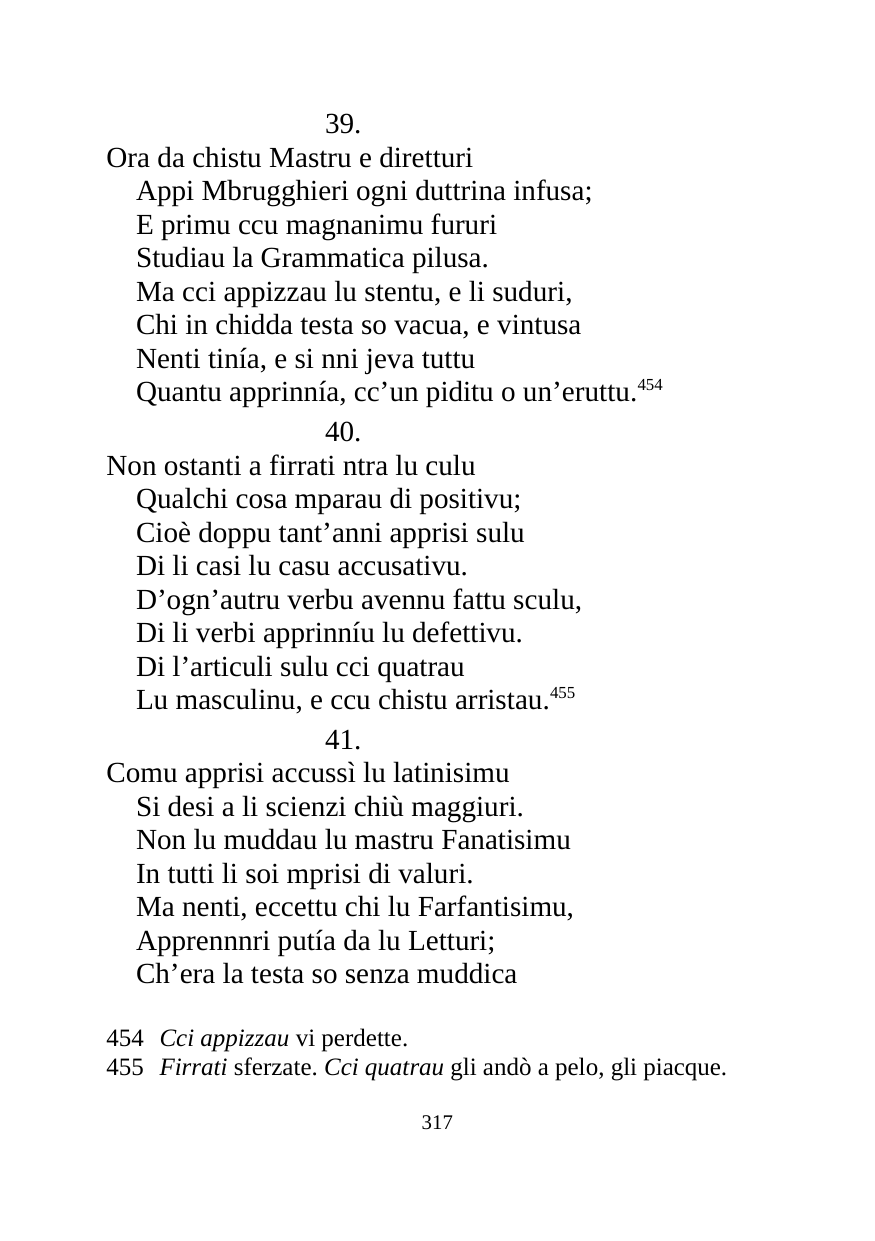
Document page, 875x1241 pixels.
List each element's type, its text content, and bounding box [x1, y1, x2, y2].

text Firrati sferzate. Cci quatrau gli andò a pelo, gli piacque. [106, 1052, 768, 1080]
text Cci appizzau vi perdette. [106, 1023, 768, 1052]
text Ora da chistu Mastru e diretturi Appi Mbrugghieri ogni duttrina infusa; E primu ccu magnanimu fururi Studiau la Grammatica pilusa. Ma cci appizzau lu stentu, e li suduri, Chi in chidda testa so vacua, e vintusa Nenti tinía, e si nni jeva tuttu Quantu apprinnía, cc’un piditu o un’eruttu. [106, 140, 768, 408]
text Non ostanti a firrati ntra lu culu Qualchi cosa mparau di positivu; Cioè doppu tant’anni apprisi sulu Di li casi lu casu accusativu. D’ogn’autru verbu avennu fattu sculu, Di li verbi apprinníu lu defettivu. Di l’articuli sulu cci quatrau Lu masculinu, e ccu chistu arristau. [106, 448, 768, 716]
text 39. [325, 106, 768, 140]
text Comu apprisi accussì lu latinisimu Si desi a li scienzi chiù maggiuri. Non lu muddau lu mastru Fanatisimu In tutti li soi mprisi di valuri. Ma nenti, eccettu chi lu Farfantisimu, Apprennnri putía da lu Letturi; Ch’era la testa so senza muddica [106, 755, 768, 990]
text 40. [325, 414, 768, 448]
text 41. [325, 722, 768, 755]
